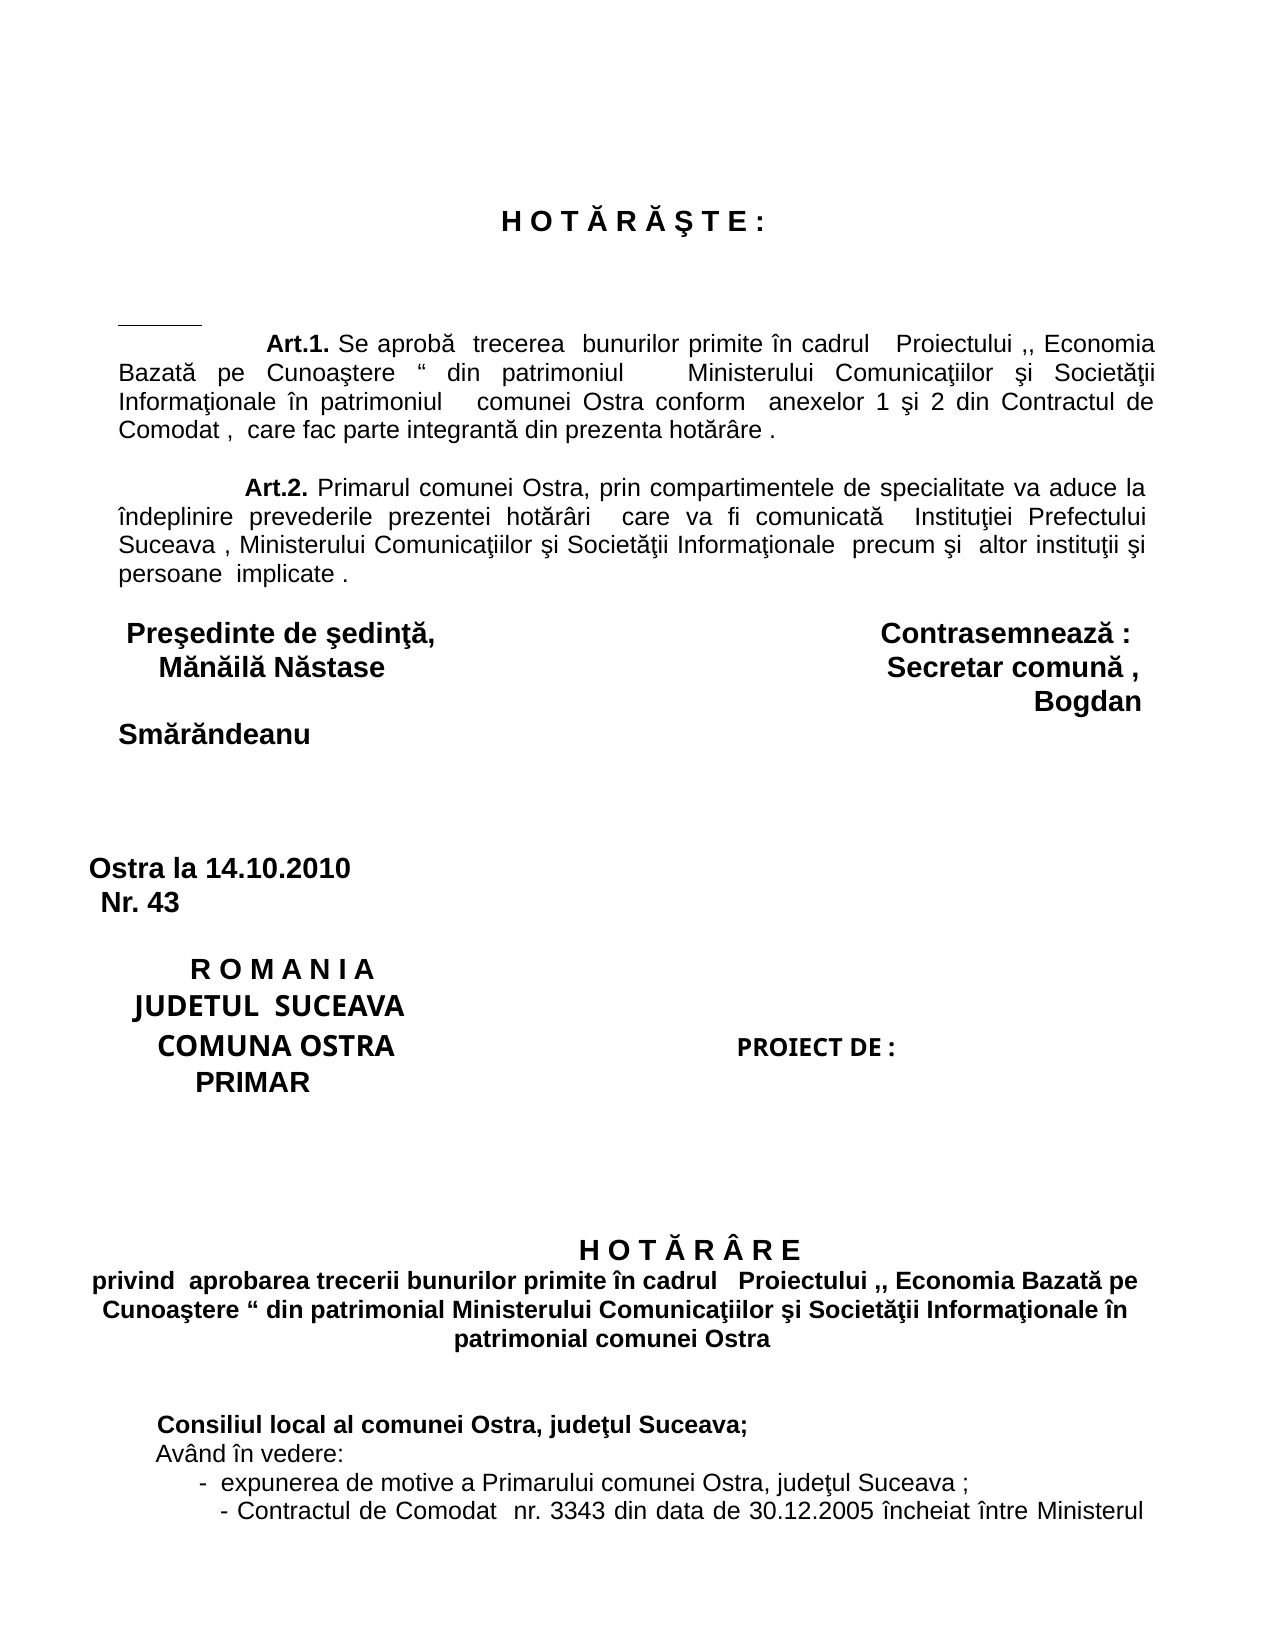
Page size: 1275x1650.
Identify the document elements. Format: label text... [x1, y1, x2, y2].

text Având în vedere: [74, 1439, 1275, 1467]
text Mănăilă Năstase Secretar comună , [118, 650, 1146, 684]
text Preşedinte de şedinţă, Contrasemnează : [118, 617, 1146, 650]
text privind aprobarea trecerii bunurilor primite în cadrul Proiectului ,, Economia Bazată pe Cunoaştere “ din patrimonial Ministerului Comunicaţiilor şi Societăţii Informaţionale în patrimonial comunei Ostra [74, 1266, 1157, 1352]
text PRIMAR [74, 1065, 1275, 1098]
subtitle R O M A N I A [44, 952, 1157, 986]
subtitle COMUNA OSTRA PROIECT DE : [74, 1025, 1275, 1065]
text Art.2. Primarul comunei Ostra, prin compartimentele de specialitate va aduce la îndeplinire prevederile prezentei hotărâri care va fi comunicată Instituţiei Prefectului Suceava , Ministerului Comunicaţiilor şi Societăţii Informaţionale precum şi altor instituţii şi persoane implicate . [118, 473, 1147, 588]
text - expunerea de motive a Primarului comunei Ostra, judeţul Suceava ; [74, 1467, 1147, 1496]
text H O T Ă R Ă Ş T E : [118, 204, 1147, 238]
subtitle JUDETUL SUCEAVA [74, 986, 1275, 1025]
text Nr. 43 [71, 885, 1146, 918]
text Art.1. Se aprobă trecerea bunurilor primite în cadrul Proiectului ,, Economia Bazată pe Cunoaştere “ din patrimoniul Ministerului Comunicaţiilor şi Societăţii Informaţionale în patrimoniul comunei Ostra conform anexelor 1 şi 2 din Contractul de Comodat , care fac parte integrantă din prezenta hotărâre . [118, 329, 1157, 444]
text - Contractul de Comodat nr. 3343 din data de 30.12.2005 încheiat între Ministerul [118, 1496, 1147, 1525]
text Bogdan Smărăndeanu [118, 684, 1146, 751]
text Ostra la 14.10.2010 [88, 851, 1146, 885]
text H O T Ă R Â R E [74, 1233, 1275, 1266]
text Consiliul local al comunei Ostra, judeţul Suceava; [74, 1410, 1275, 1439]
